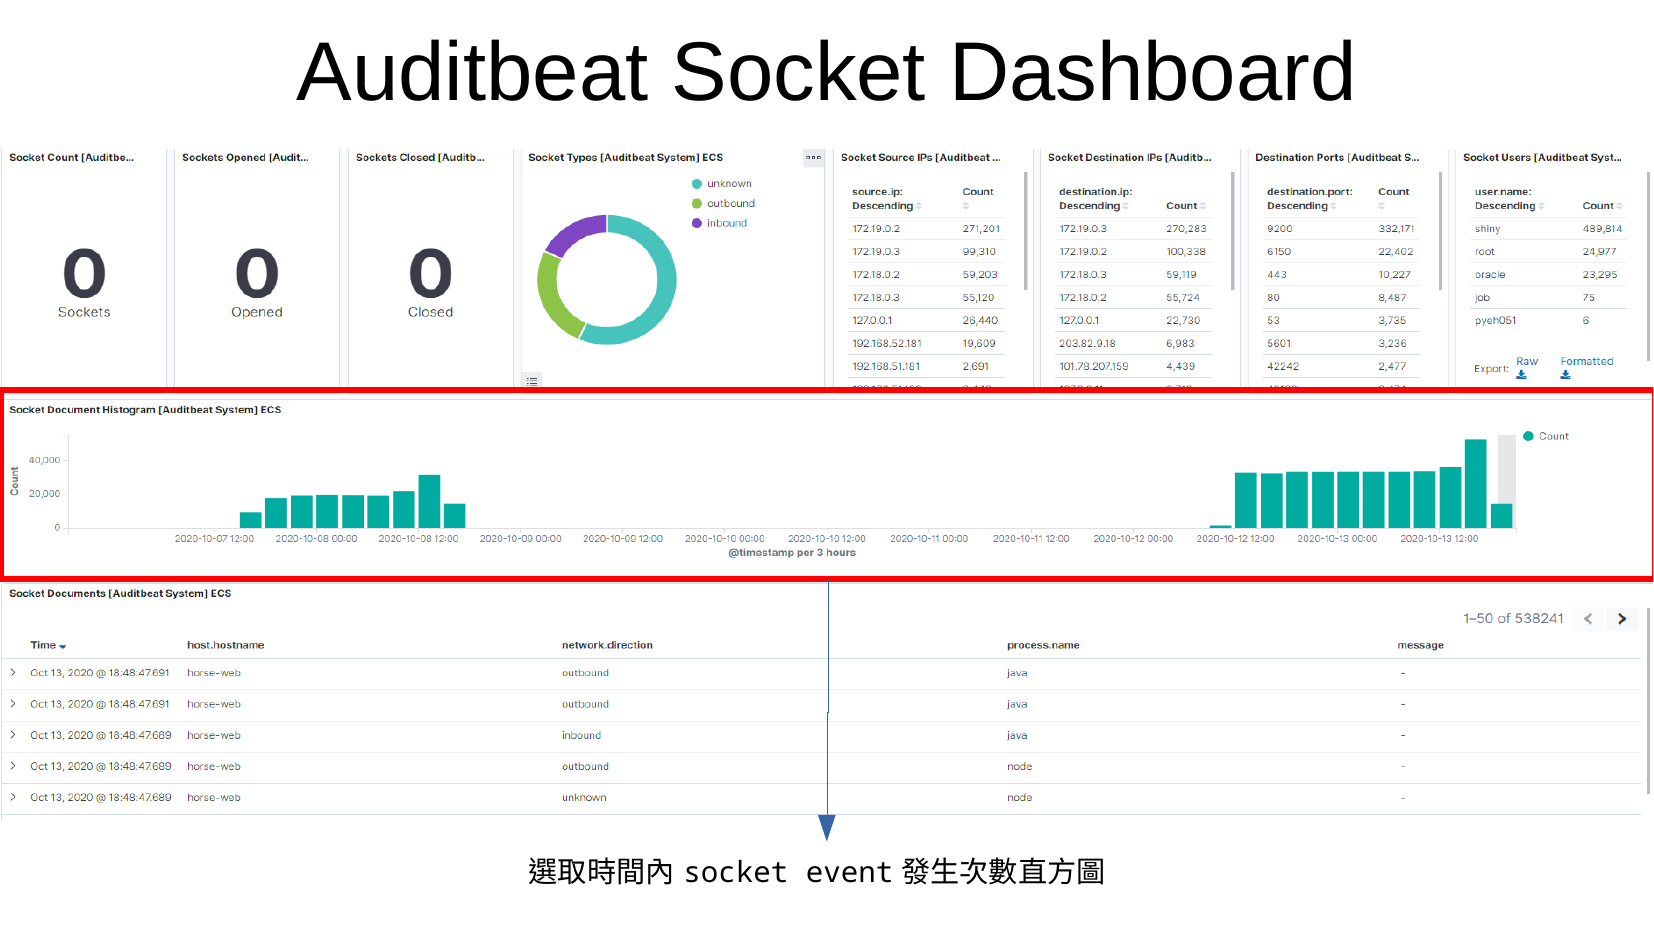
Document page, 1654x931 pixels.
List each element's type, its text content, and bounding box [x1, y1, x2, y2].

text_box 選取時間內socket event發生次數直方圖 [513, 841, 1140, 891]
picture [1, 149, 1654, 387]
picture [1, 582, 828, 821]
text_box Auditbeat Socket Dashboard [47, 17, 1607, 148]
picture [4, 393, 1652, 576]
picture [828, 582, 1654, 821]
